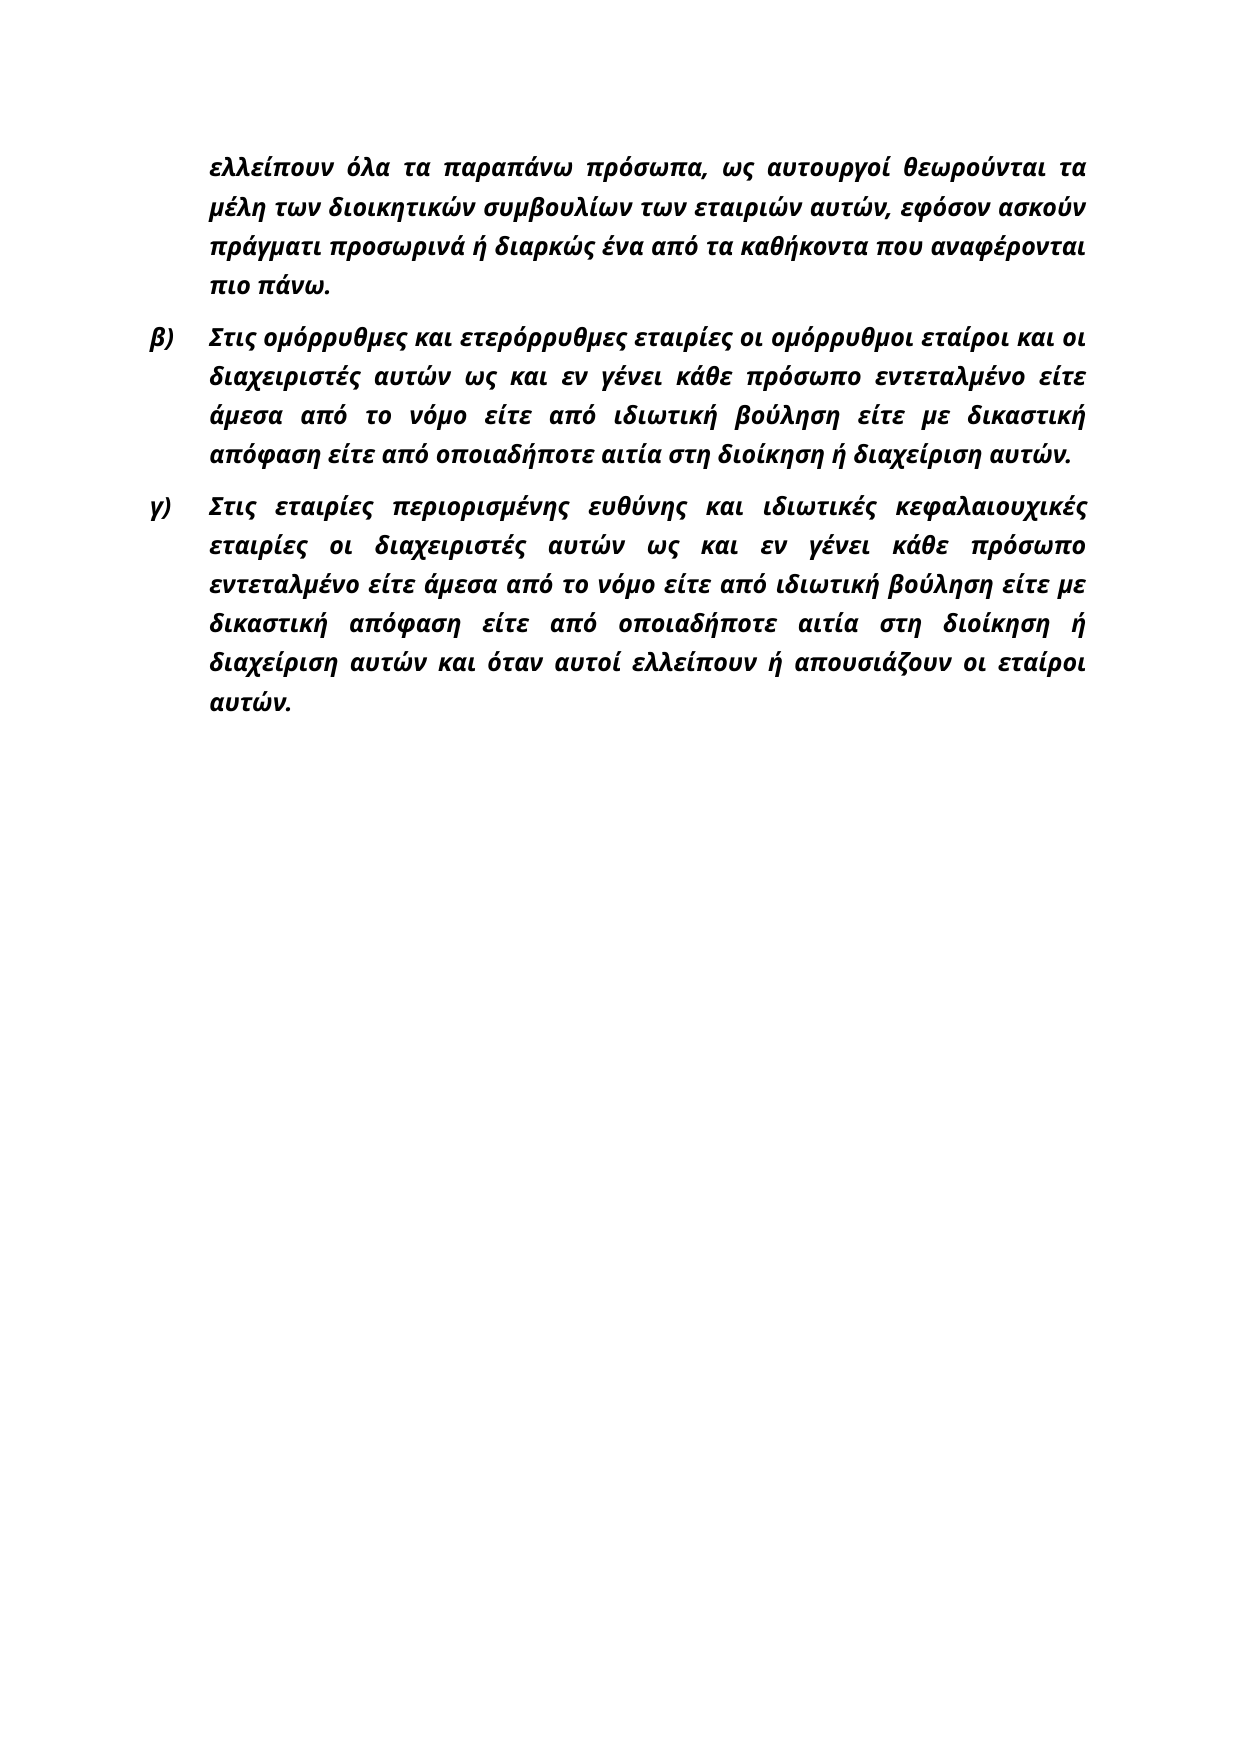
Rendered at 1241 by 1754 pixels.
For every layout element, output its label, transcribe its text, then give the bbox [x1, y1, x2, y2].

list ελλείπουν όλα τα παραπάνω πρόσωπα, ως αυτουργοί θεωρούνται τα μέλη των διοικητικών συμβουλίων των εταιριών αυτών, εφόσον ασκούν πράγματι προσωρινά ή διαρκώς ένα από τα καθήκοντα που αναφέρονται πιο πάνω. [150, 150, 1090, 302]
list γ) Στις εταιρίες περιορισμένης ευθύνης και ιδιωτικές κεφαλαιουχικές εταιρίες οι διαχειριστές αυτών ως και εν γένει κάθε πρόσωπο εντεταλμένο είτε άμεσα από το νόμο είτε από ιδιωτική βούληση είτε με δικαστική απόφαση είτε από οποιαδήποτε αιτία στη διοίκηση ή διαχείριση αυτών και όταν αυτοί ελλείπουν ή απουσιάζουν οι εταίροι αυτών. [150, 488, 1090, 718]
list β) Στις ομόρρυθμες και ετερόρρυθμες εταιρίες οι ομόρρυθμοι εταίροι και οι διαχειριστές αυτών ως και εν γένει κάθε πρόσωπο εντεταλμένο είτε άμεσα από το νόμο είτε από ιδιωτική βούληση είτε με δικαστική απόφαση είτε από οποιαδήποτε αιτία στη διοίκηση ή διαχείριση αυτών. [150, 319, 1090, 471]
